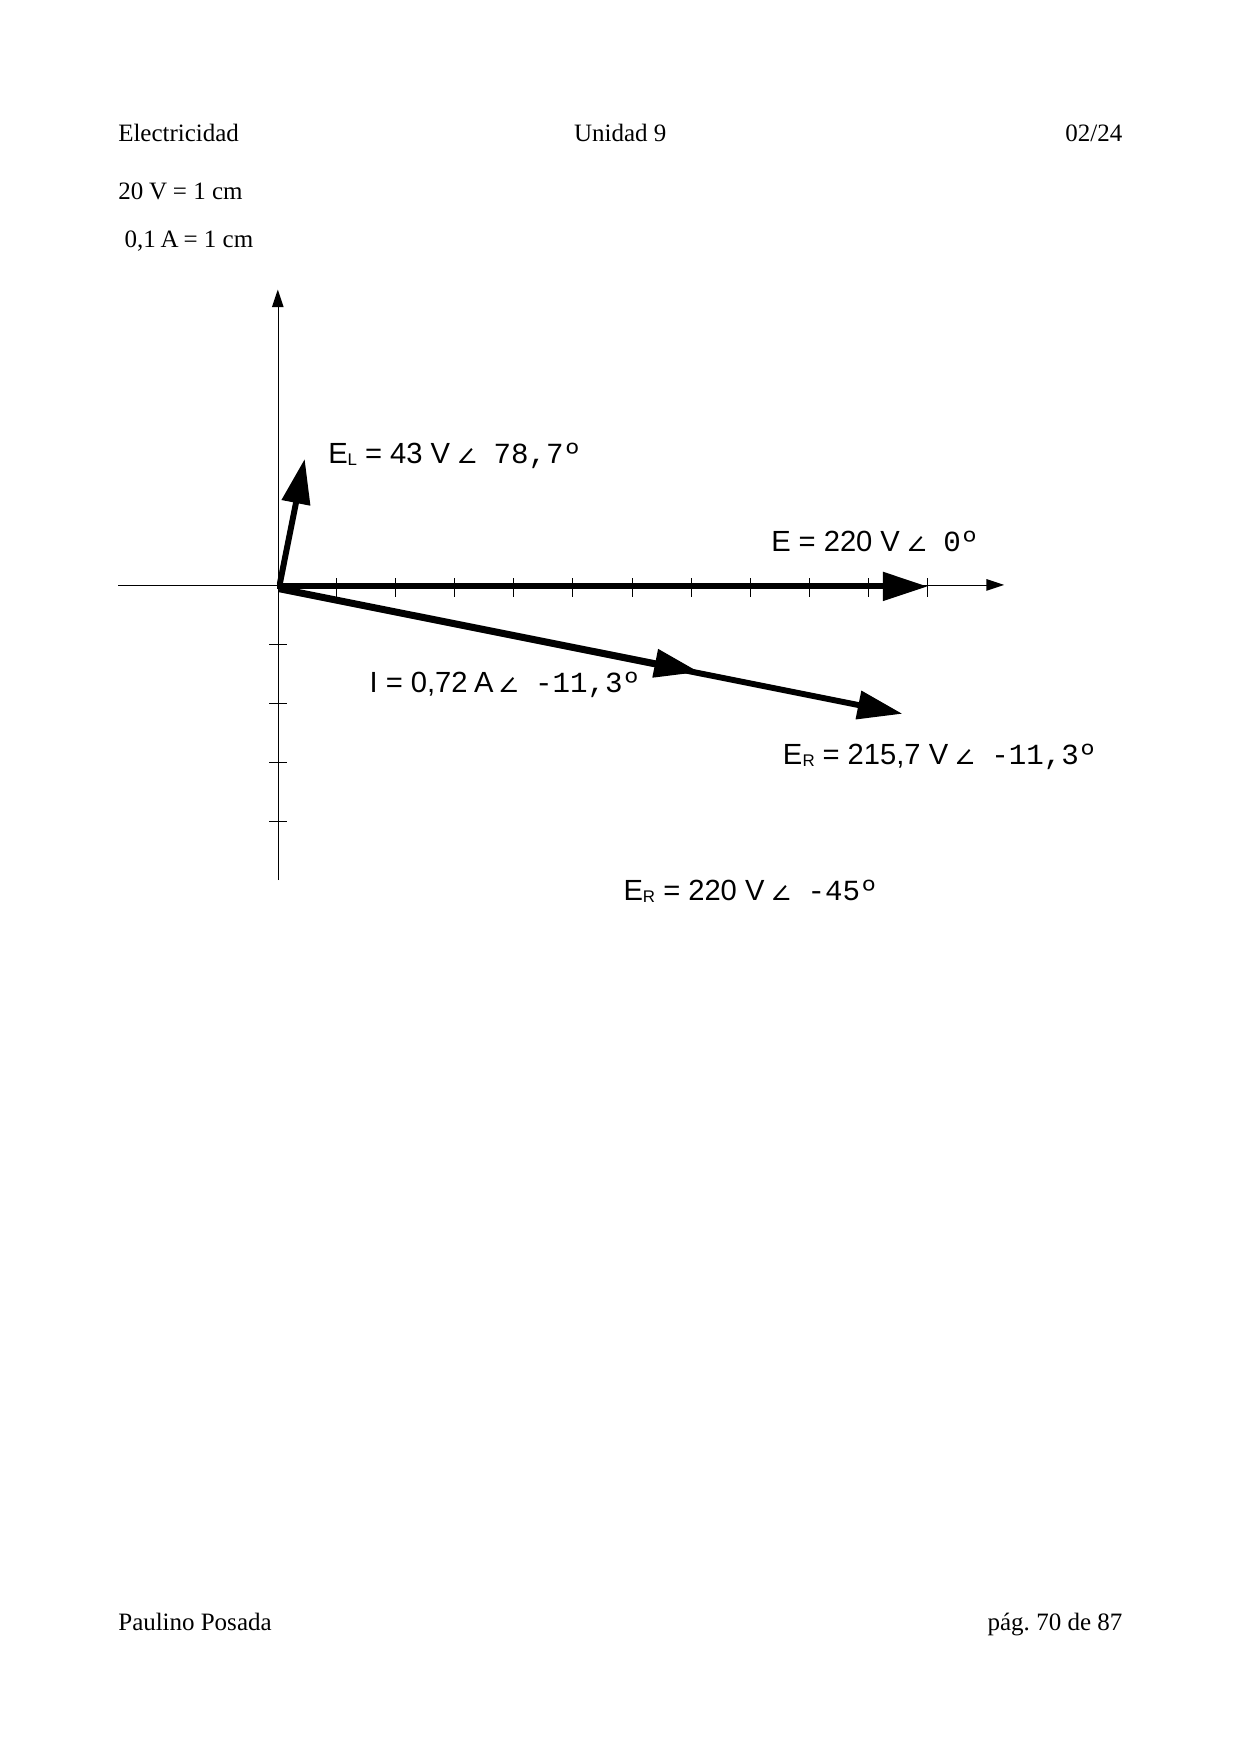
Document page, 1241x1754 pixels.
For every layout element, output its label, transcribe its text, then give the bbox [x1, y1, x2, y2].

text 20 V = 1 cm [118, 176, 1122, 205]
text 0,1 A = 1 cm [118, 224, 1122, 253]
